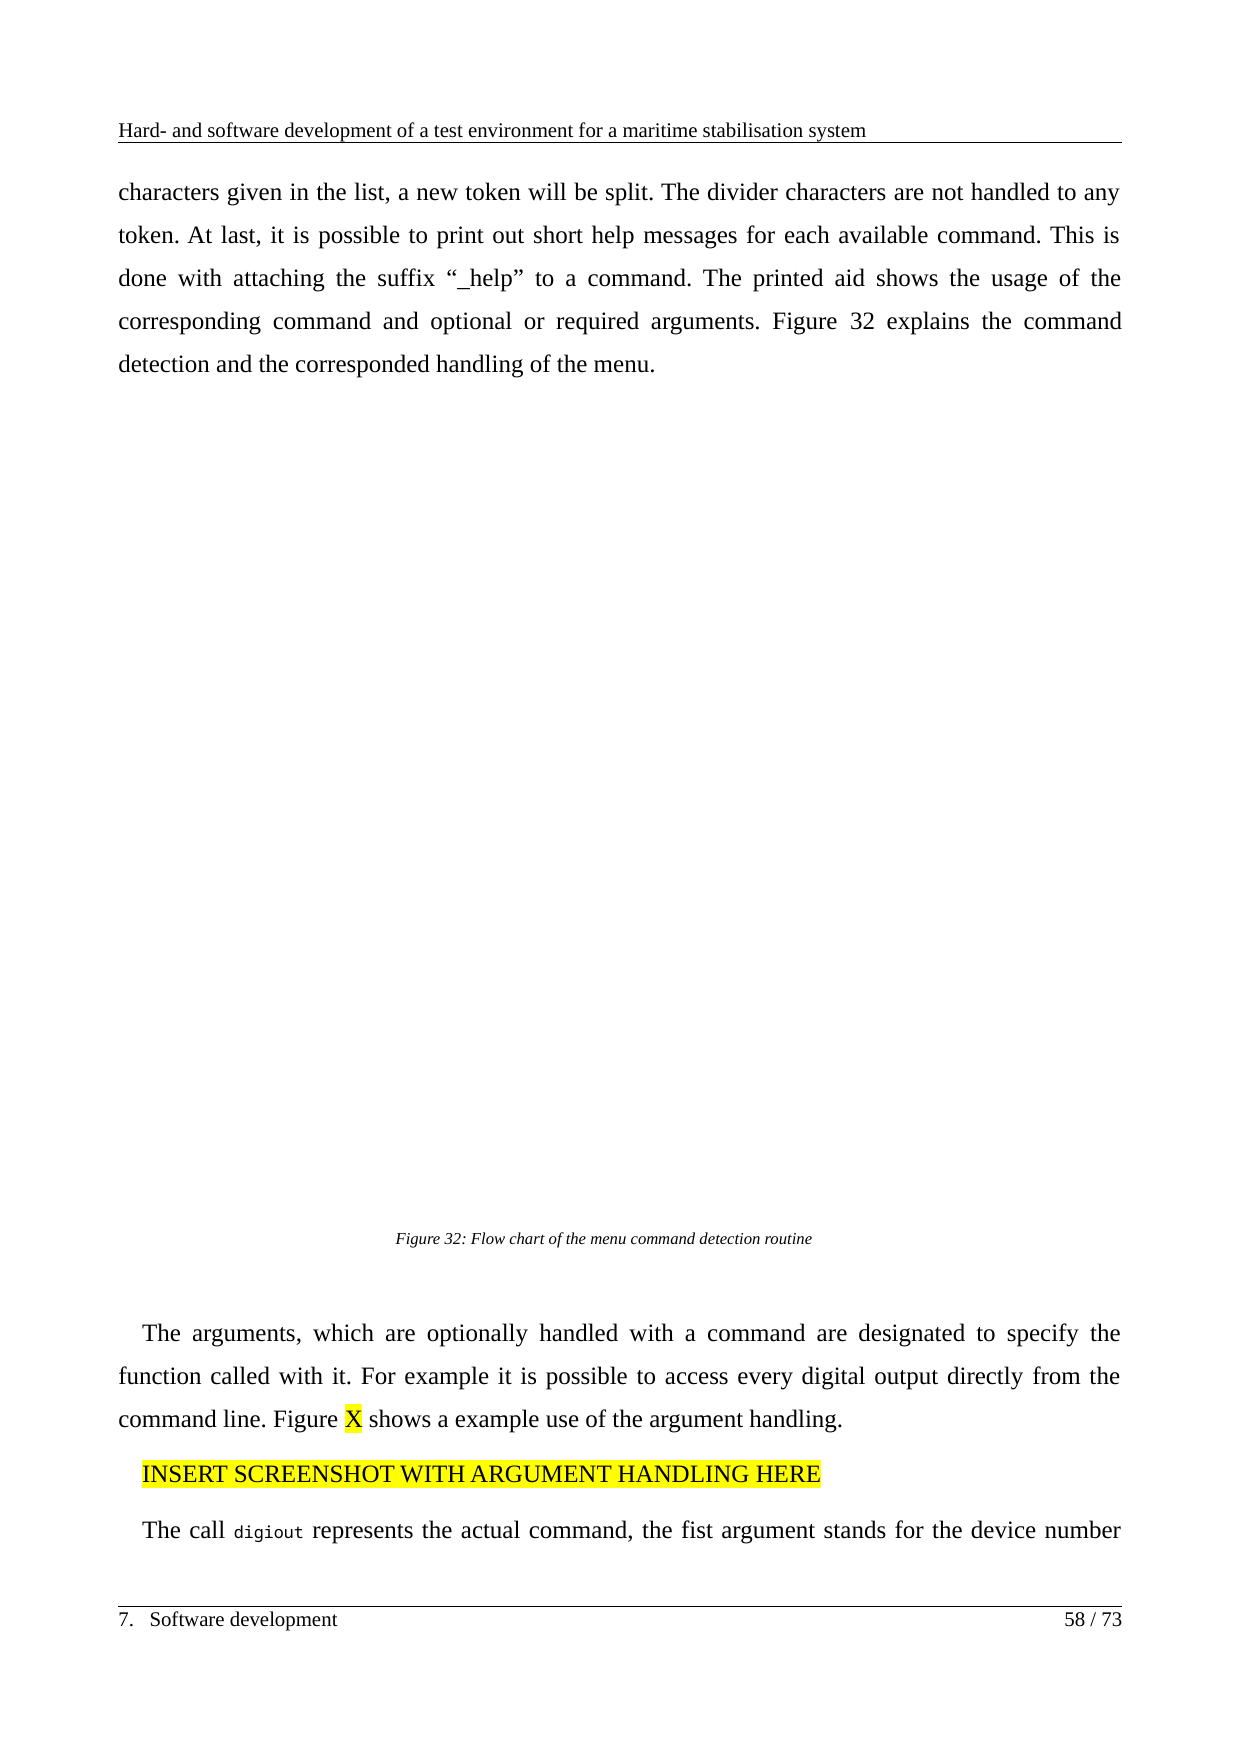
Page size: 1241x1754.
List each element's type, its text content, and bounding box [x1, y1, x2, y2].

text The call digiout represents the actual command, the fist argument stands for the device number [118, 1515, 1122, 1544]
text The arguments, which are optionally handled with a command are designated to specify the function called with it. For example it is possible to access every digital output directly from the command line. Figure X shows a example use of the argument handling. [118, 1318, 1122, 1433]
text characters given in the list, a new token will be split. The divider characters are not handled to any token. At last, it is possible to print out short help messages for each available command. This is done with attaching the suffix “_help” to a command. The printed aid shows the usage of the corresponding command and optional or required arguments. Figure 32 explains the command detection and the corresponded handling of the menu. [118, 177, 1122, 378]
text Figure 32: Flow chart of the menu command detection routine [395, 418, 845, 1248]
text INSERT SCREENSHOT WITH ARGUMENT HANDLING HERE [118, 1459, 1122, 1488]
